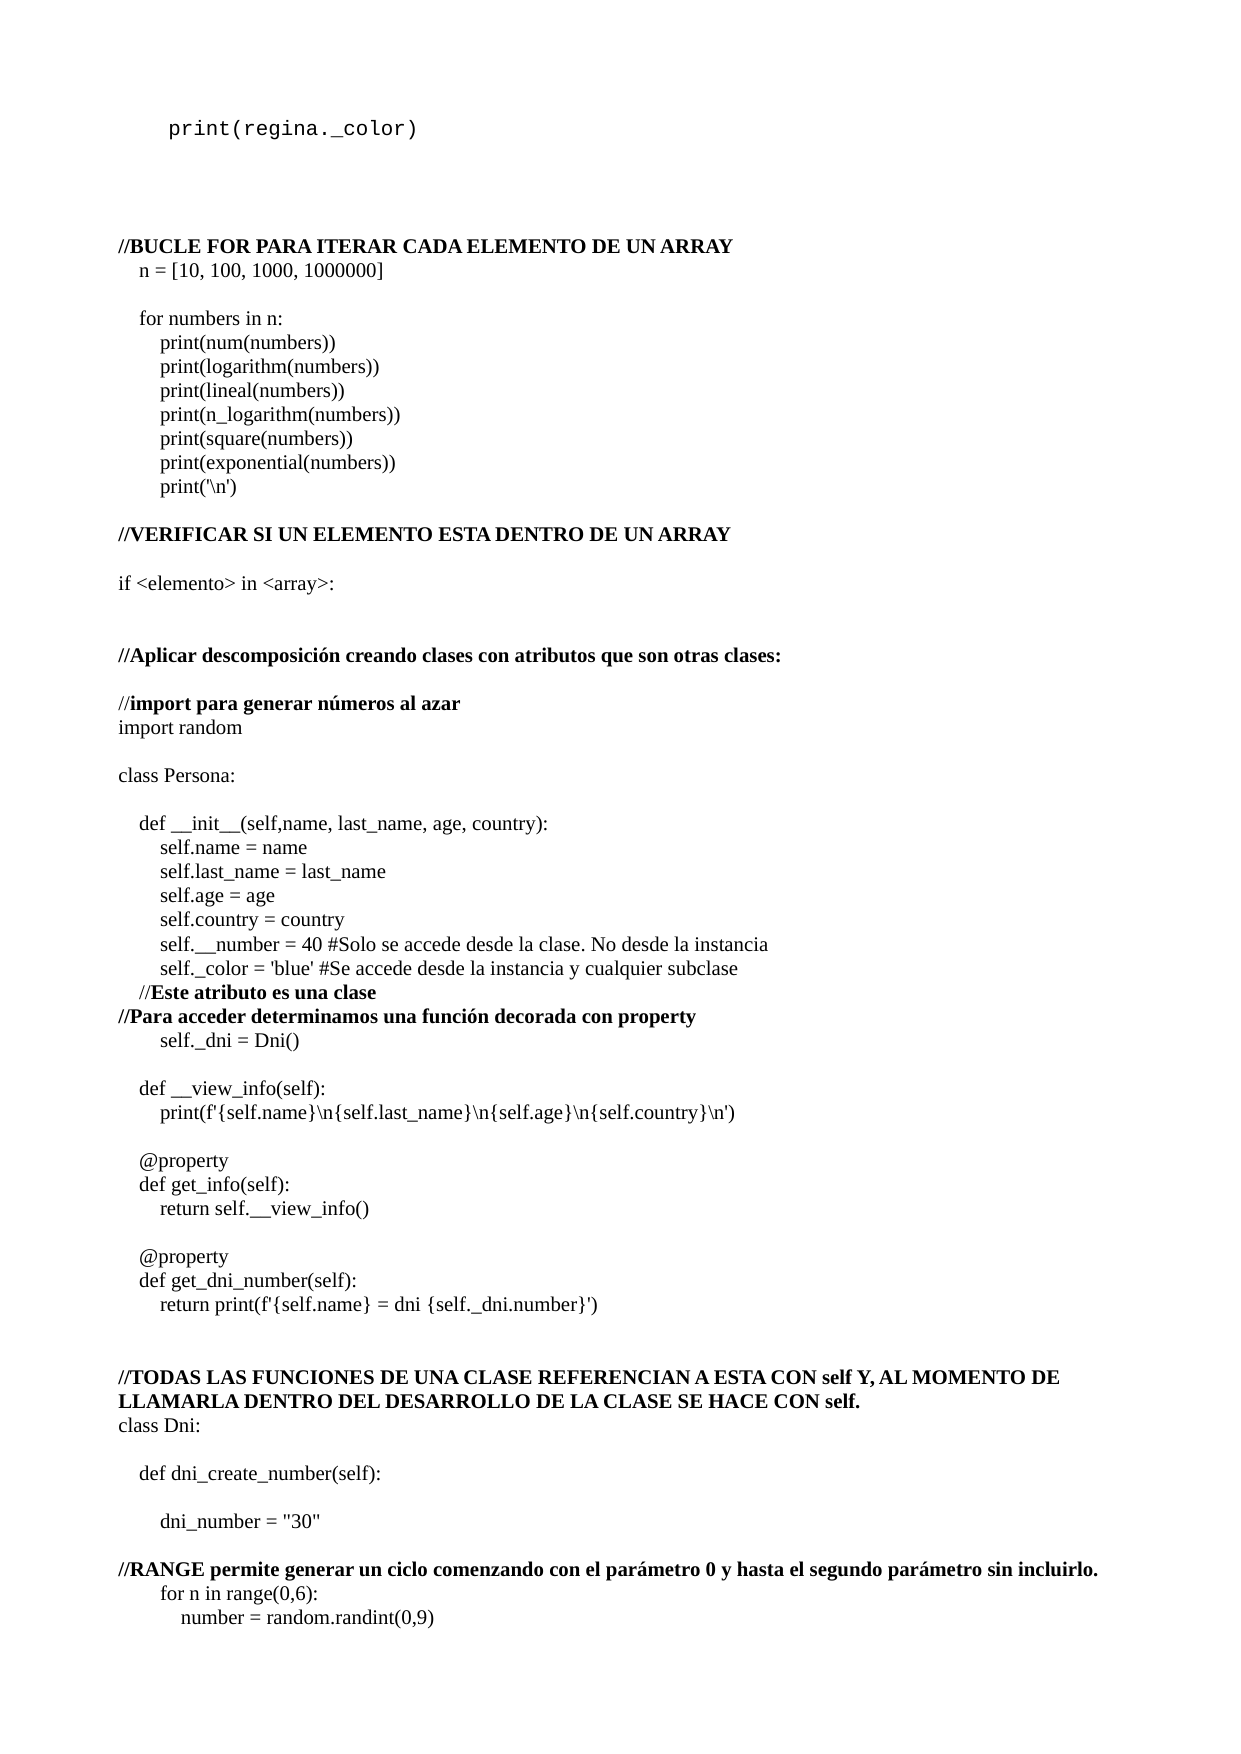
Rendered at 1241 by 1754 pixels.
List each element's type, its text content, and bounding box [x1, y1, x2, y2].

text def __view_info(self): [118, 1076, 1122, 1100]
text self.age = age [118, 883, 1122, 907]
text print(n_logarithm(numbers)) [118, 402, 1122, 426]
text if <elemento> in <array>: [118, 571, 1122, 594]
text //import para generar números al azar [118, 691, 1122, 715]
text self._dni = Dni() [118, 1028, 1122, 1052]
text //BUCLE FOR PARA ITERAR CADA ELEMENTO DE UN ARRAY [118, 234, 1122, 258]
text //RANGE permite generar un ciclo comenzando con el parámetro 0 y hasta el segundo parámetro sin incluirlo. [118, 1557, 1122, 1581]
text print('\n') [118, 474, 1122, 498]
text print(lineal(numbers)) [118, 378, 1122, 402]
text return print(f'{self.name} = dni {self._dni.number}') [118, 1292, 1122, 1316]
text //Aplicar descomposición creando clases con atributos que son otras clases: [118, 643, 1122, 667]
text print(exponential(numbers)) [118, 450, 1122, 474]
text print(logarithm(numbers)) [118, 354, 1122, 378]
text class Persona: [118, 763, 1122, 787]
text def dni_create_number(self): [118, 1461, 1122, 1485]
text number = random.randint(0,9) [118, 1605, 1122, 1629]
text self.__number = 40 #Solo se accede desde la clase. No desde la instancia [118, 931, 1122, 956]
text import random [118, 715, 1122, 739]
text return self.__view_info() [118, 1196, 1122, 1220]
text class Dni: [118, 1413, 1122, 1437]
text @property [118, 1244, 1122, 1268]
text for numbers in n: [118, 306, 1122, 330]
text @property [118, 1148, 1122, 1172]
text print(f'{self.name}\n{self.last_name}\n{self.age}\n{self.country}\n') [118, 1100, 1122, 1124]
text self.name = name [118, 835, 1122, 859]
text n = [10, 100, 1000, 1000000] [118, 258, 1122, 282]
text self._color = 'blue' #Se accede desde la instancia y cualquier subclase [118, 956, 1122, 979]
text print(regina._color) [118, 118, 1122, 142]
text //TODAS LAS FUNCIONES DE UNA CLASE REFERENCIAN A ESTA CON self Y, AL MOMENTO DE LLAMARLA DENTRO DEL DESARROLLO DE LA CLASE SE HACE CON self. [118, 1364, 1122, 1413]
text def get_info(self): [118, 1172, 1122, 1196]
text dni_number = "30" [118, 1509, 1122, 1533]
text print(square(numbers)) [118, 426, 1122, 450]
text //Para acceder determinamos una función decorada con property [118, 1004, 1122, 1028]
text self.country = country [118, 907, 1122, 931]
text self.last_name = last_name [118, 859, 1122, 883]
text //Este atributo es una clase [118, 979, 1122, 1004]
text print(num(numbers)) [118, 330, 1122, 354]
text for n in range(0,6): [118, 1581, 1122, 1605]
text def get_dni_number(self): [118, 1268, 1122, 1292]
text def __init__(self,name, last_name, age, country): [118, 811, 1122, 835]
text //VERIFICAR SI UN ELEMENTO ESTA DENTRO DE UN ARRAY [118, 522, 1122, 546]
